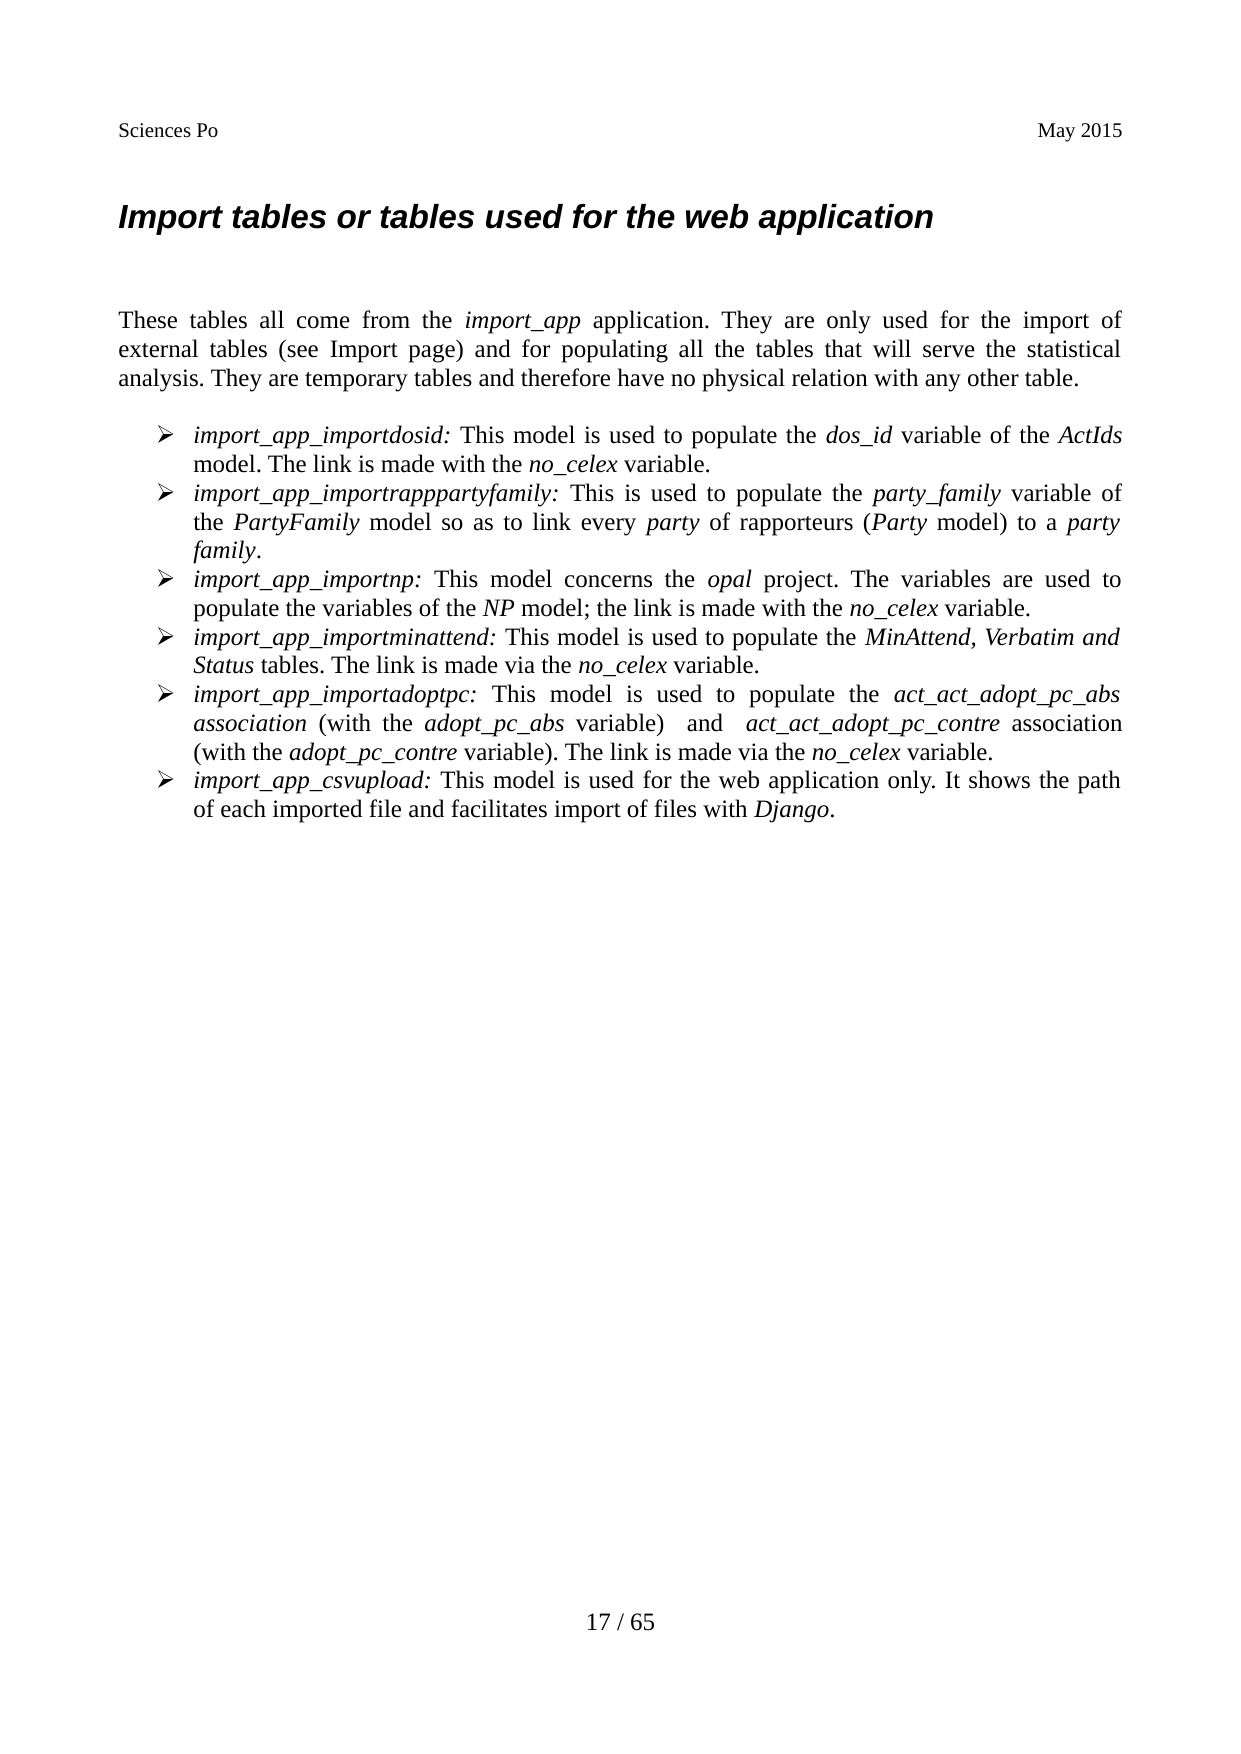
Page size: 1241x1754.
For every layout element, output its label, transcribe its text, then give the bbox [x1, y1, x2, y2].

list import_app_importadoptpc: This model is used to populate the act_act_adopt_pc_abs association (with the adopt_pc_abs variable) and act_act_adopt_pc_contre association (with the adopt_pc_contre variable). The link is made via the no_celex variable. [156, 679, 1122, 766]
list import_app_importnp: This model concerns the opal project. The variables are used to populate the variables of the NP model; the link is made with the no_celex variable. [156, 564, 1122, 622]
subtitle Import tables or tables used for the web application [118, 197, 1122, 236]
list import_app_importdosid: This model is used to populate the dos_id variable of the ActIds model. The link is made with the no_celex variable. [156, 421, 1122, 478]
list import_app_importrapppartyfamily: This is used to populate the party_family variable of the PartyFamily model so as to link every party of rapporteurs (Party model) to a party family. [156, 478, 1122, 564]
text These tables all come from the import_app application. They are only used for the import of external tables (see Import page) and for populating all the tables that will serve the statistical analysis. They are temporary tables and therefore have no physical relation with any other table. [118, 306, 1122, 392]
list import_app_importminattend: This model is used to populate the MinAttend, Verbatim and Status tables. The link is made via the no_celex variable. [156, 622, 1122, 679]
list import_app_csvupload: This model is used for the web application only. It shows the path of each imported file and facilitates import of files with Django. [156, 766, 1122, 823]
